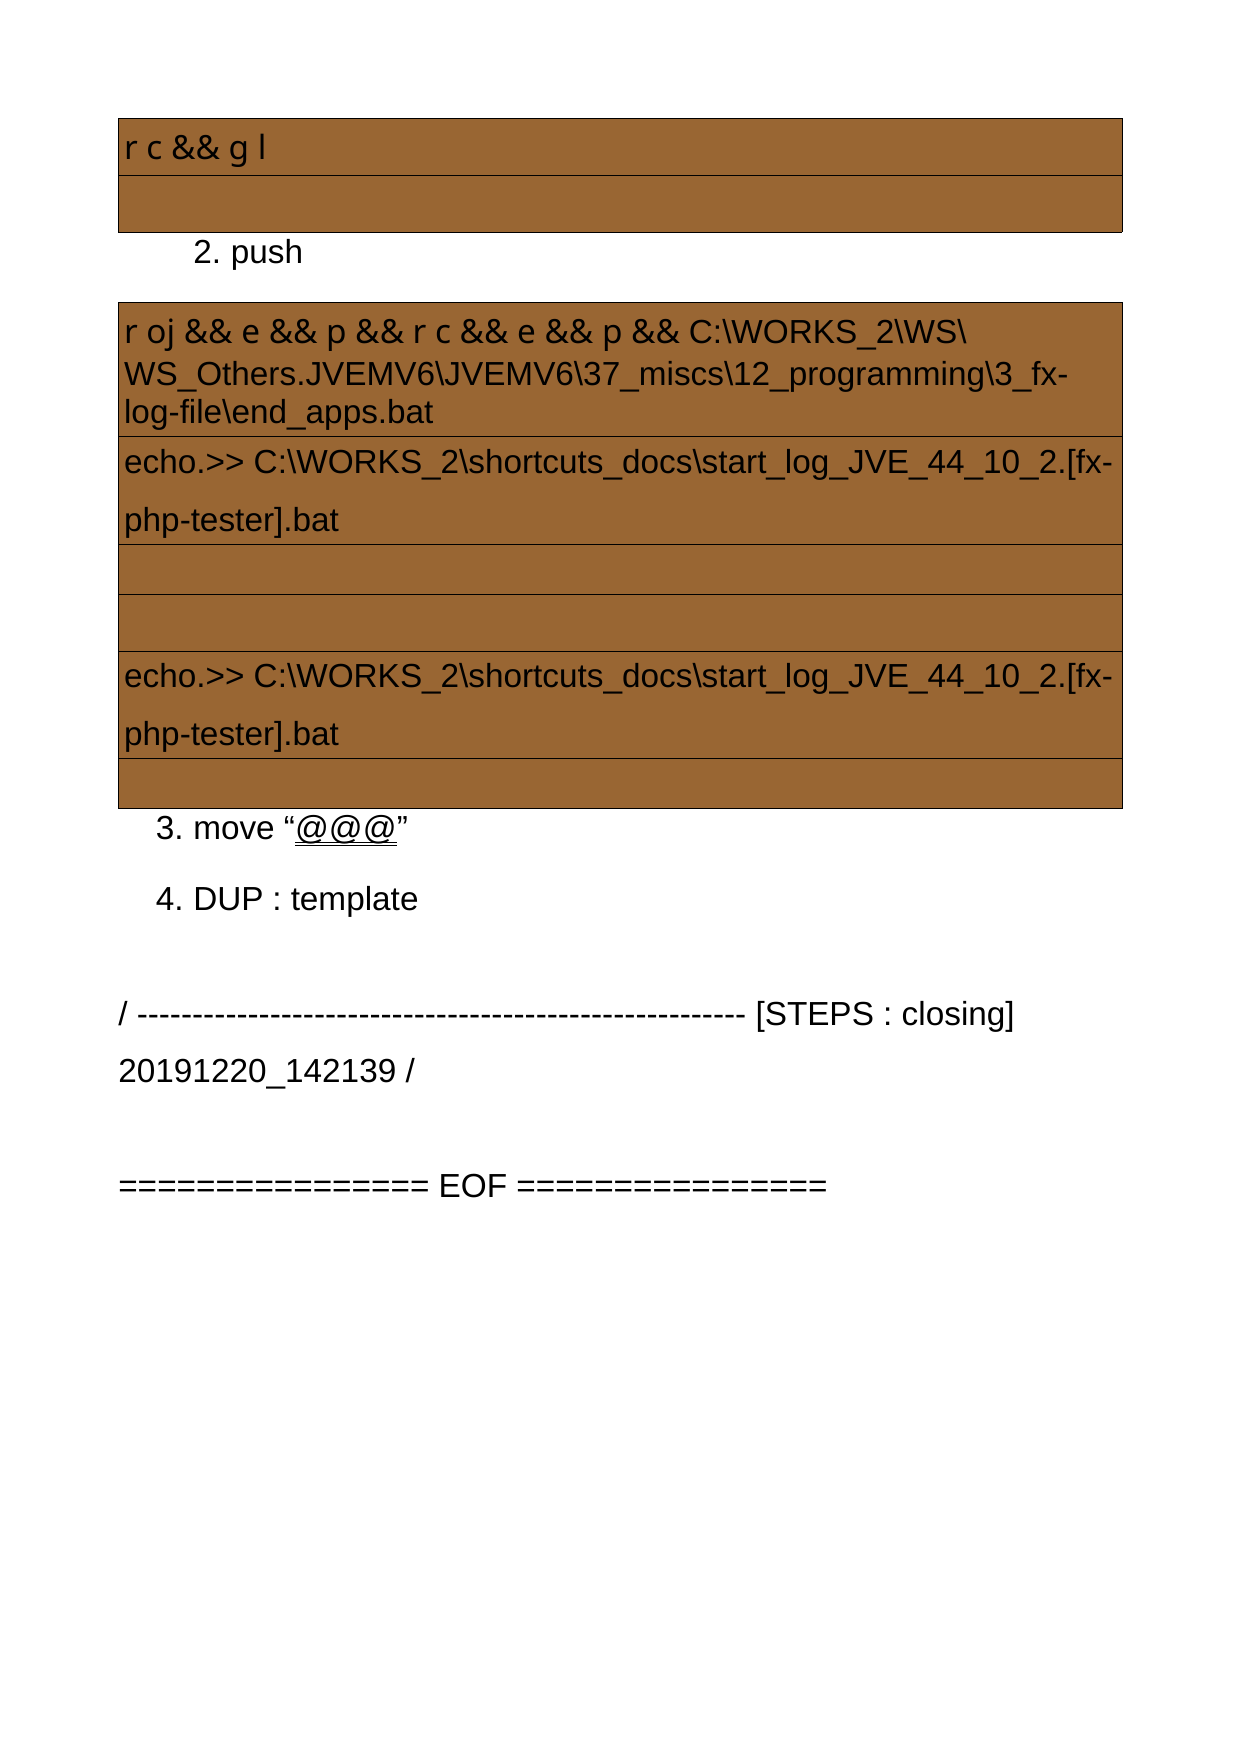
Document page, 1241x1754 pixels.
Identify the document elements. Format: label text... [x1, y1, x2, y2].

table_cell [119, 545, 1122, 594]
table_cell [119, 759, 1122, 808]
list DUP : template [156, 878, 1122, 917]
list move “@@@” [156, 809, 1122, 847]
table_cell [119, 595, 1122, 651]
table_cell echo.>> C:\WORKS_2\shortcuts_docs\start_log_JVE_44_10_2.[fx-php-tester].bat [119, 652, 1122, 758]
table_cell r c && g l [119, 119, 1122, 175]
table_cell [119, 176, 1122, 232]
list push [193, 233, 1122, 271]
text ================ EOF ================ [118, 1167, 1122, 1205]
table_cell echo.>> C:\WORKS_2\shortcuts_docs\start_log_JVE_44_10_2.[fx-php-tester].bat [119, 437, 1122, 544]
table_header r oj && e && p && r c && e && p && C:\WORKS_2\WS\WS_Others.JVEMV6\JVEMV6\37_miscs\12_programming\3_fx-log-file\end_apps.bat [119, 303, 1122, 436]
text / ------------------------------------------------------- [STEPS : closing] 20191220_142139 / [118, 994, 1122, 1090]
